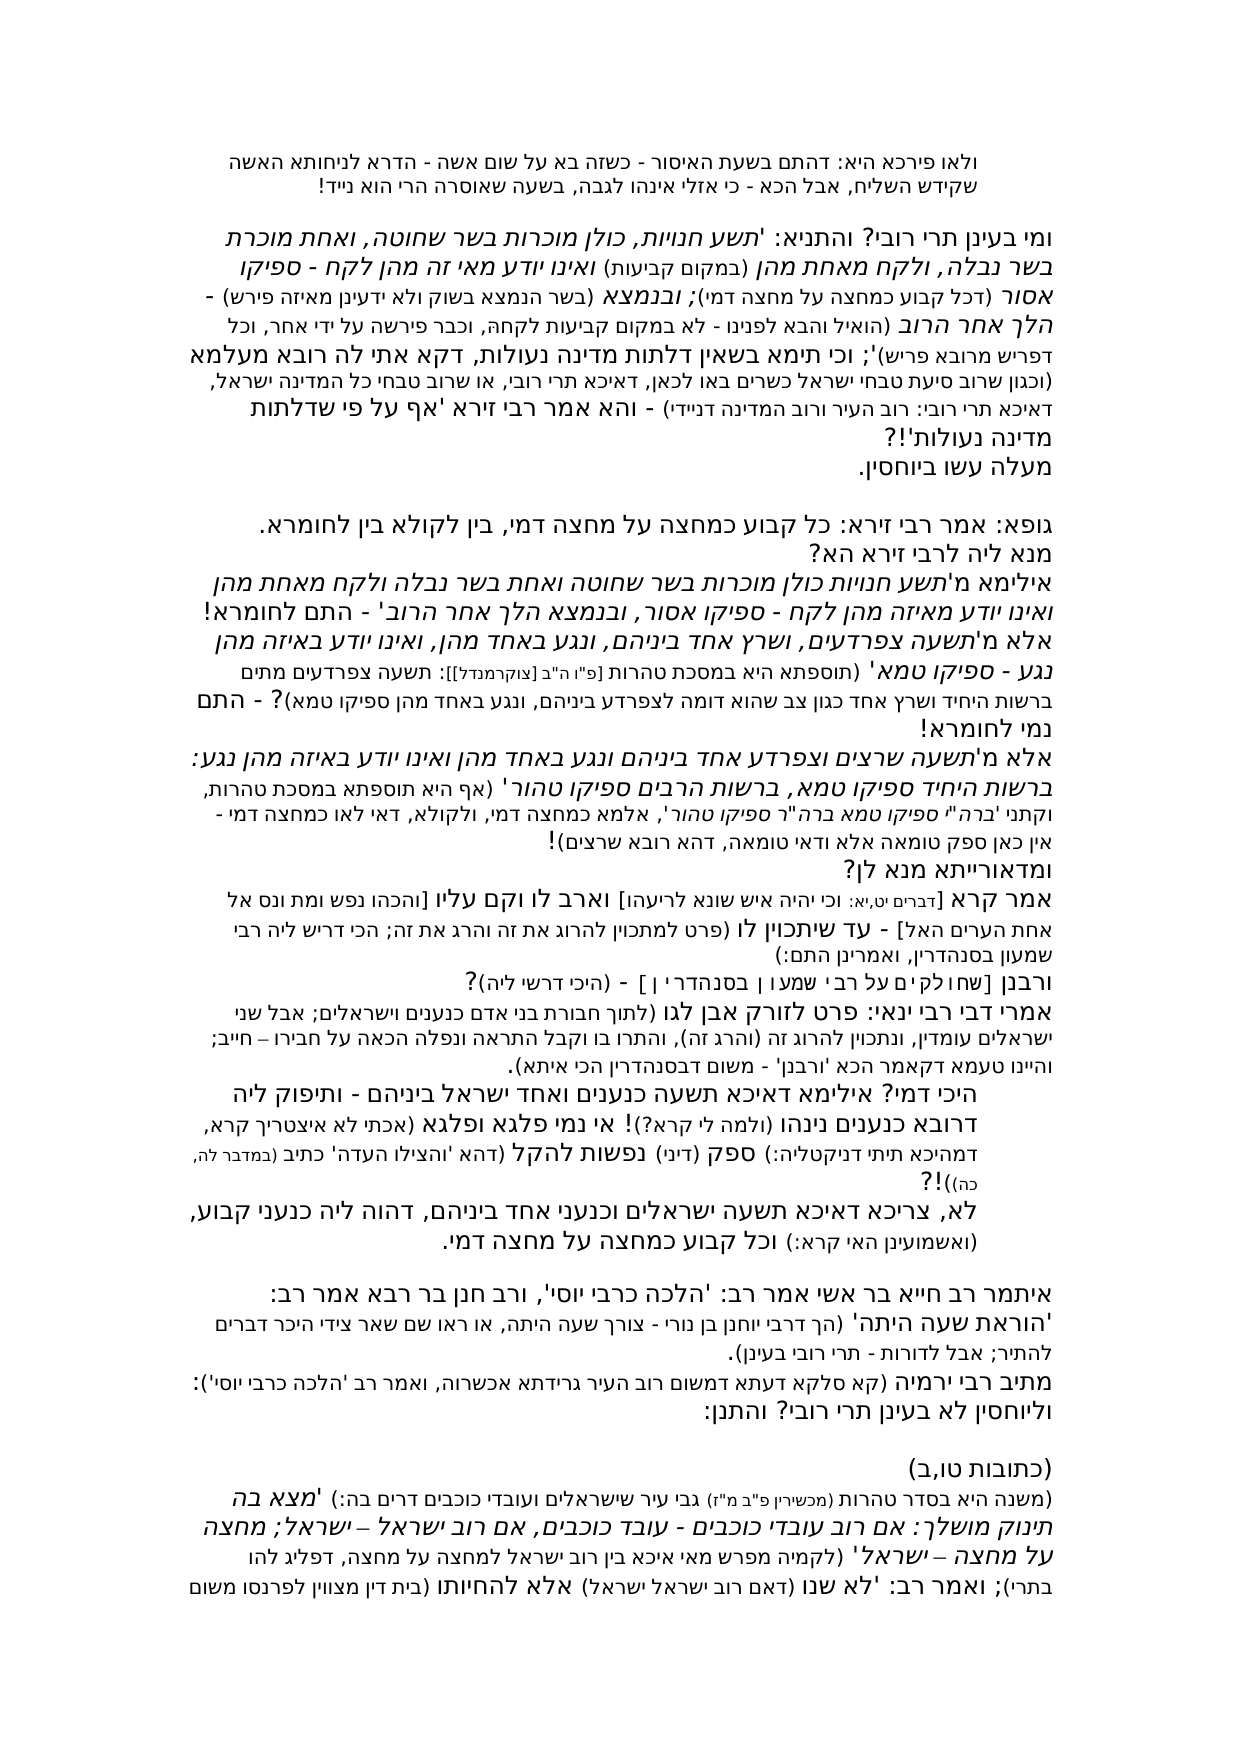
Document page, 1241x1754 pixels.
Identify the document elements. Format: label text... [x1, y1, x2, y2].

text אמרי דבי רבי ינאי: פרט לזורק אבן לגו (לתוך חבורת בני אדם כנענים וישראלים; אבל שני ישראלים עומדין, ונתכוין להרוג זה (והרג זה), והתרו בו וקבל התראה ונפלה הכאה על חבירו – חייב; והיינו טעמא דקאמר הכא 'ורבנן' - משום דבסנהדרין הכי איתא). [187, 997, 1053, 1080]
text ומדאורייתא מנא לן? [187, 856, 1053, 885]
text גופא: אמר רבי זירא: כל קבוע כמחצה על מחצה דמי, בין לקולא בין לחומרא. [187, 510, 1053, 539]
text ומי בעינן תרי רובי? והתניא: 'תשע חנויות, כולן מוכרות בשר שחוטה, ואחת מוכרת בשר נבלה, ולקח מאחת מהן (במקום קביעות) ואינו יודע מאי זה מהן לקח - ספיקו אסור (דכל קבוע כמחצה על מחצה דמי); ובנמצא (בשר הנמצא בשוק ולא ידעינן מאיזה פירש) - הלך אחר הרוב (הואיל והבא לפנינו - לא במקום קביעות לקחהּ, וכבר פירשה על ידי אחר, וכל דפריש מרובא פריש)'; וכי תימא בשאין דלתות מדינה נעולות, דקא אתי לה רובא מעלמא (וכגון שרוב סיעת טבחי ישראל כשרים באו לכאן, דאיכא תרי רובי, או שרוב טבחי כל המדינה ישראל, דאיכא תרי רובי: רוב העיר ורוב המדינה דניידי) - והא אמר רבי זירא 'אף על פי שדלתות מדינה נעולות'!? [187, 223, 1053, 452]
text (משנה היא בסדר טהרות (מכשירין פ"ב מ"ז) גבי עיר שישראלים ועובדי כוכבים דרים בה:) 'מצא בה תינוק מושלך: אם רוב עובדי כוכבים - עובד כוכבים, אם רוב ישראל – ישראל; מחצה על מחצה – ישראל' (לקמיה מפרש מאי איכא בין רוב ישראל למחצה על מחצה, דפליג להו בתרי); ואמר רב: 'לא שנו (דאם רוב ישראל ישראל) אלא להחיותו (בית דין מצווין לפרנסו משום [187, 1483, 1053, 1600]
text אילימא מ'תשע חנויות כולן מוכרות בשר שחוטה ואחת בשר נבלה ולקח מאחת מהן ואינו יודע מאיזה מהן לקח - ספיקו אסור, ובנמצא הלך אחר הרוב' - התם לחומרא! [187, 568, 1053, 627]
text איתמר רב חייא בר אשי אמר רב: 'הלכה כרבי יוסי', ורב חנן בר רבא אמר רב: 'הוראת שעה היתה' (הך דרבי יוחנן בן נורי - צורך שעה היתה, או ראו שם שאר צידי היכר דברים להתיר; אבל לדורות - תרי רובי בעינן). [187, 1279, 1053, 1367]
text אלא מ'תשעה שרצים וצפרדע אחד ביניהם ונגע באחד מהן ואינו יודע באיזה מהן נגע: ברשות היחיד ספיקו טמא, ברשות הרבים ספיקו טהור' (אף היא תוספתא במסכת טהרות, וקתני 'ברה"י ספיקו טמא ברה"ר ספיקו טהור', אלמא כמחצה דמי, ולקולא, דאי לאו כמחצה דמי - אין כאן ספק טומאה אלא ודאי טומאה, דהא רובא שרצים)! [187, 743, 1053, 856]
text (כתובות טו,ב) [187, 1454, 1053, 1483]
text מתיב רבי ירמיה (קא סלקא דעתא דמשום רוב העיר גרידתא אכשרוה, ואמר רב 'הלכה כרבי יוסי'): וליוחסין לא בעינן תרי רובי? והתנן: [187, 1367, 1053, 1425]
text ורבנן [שחולקים על רבי שמעון בסנהדרין] - (היכי דרשי ליה)? [187, 967, 1053, 997]
text היכי דמי? אילימא דאיכא תשעה כנענים ואחד ישראל ביניהם - ותיפוק ליה דרובא כנענים נינהו (ולמה לי קרא?)! אי נמי פלגא ופלגא (אכתי לא איצטריך קרא, דמהיכא תיתי דניקטליה:) ספק (דיני) נפשות להקל (דהא 'והצילו העדה' כתיב (במדבר לה,כה))!? [187, 1080, 978, 1197]
text מעלה עשו ביוחסין. [187, 452, 1053, 481]
text מנא ליה לרבי זירא הא? [187, 539, 1053, 568]
text ולאו פירכא היא: דהתם בשעת האיסור - כשזה בא על שום אשה - הדרא לניחותא האשה שקידש השליח, אבל הכא - כי אזלי אינהו לגבה, בשעה שאוסרה הרי הוא נייד! [187, 150, 978, 199]
text לא, צריכא דאיכא תשעה ישראלים וכנעני אחד ביניהם, דהוה ליה כנעני קבוע, (ואשמועינן האי קרא:) וכל קבוע כמחצה על מחצה דמי. [187, 1197, 978, 1255]
text אלא מ'תשעה צפרדעים, ושרץ אחד ביניהם, ונגע באחד מהן, ואינו יודע באיזה מהן נגע - ספיקו טמא' (תוספתא היא במסכת טהרות [פ"ו ה"ב [צוקרמנדל]]: תשעה צפרדעים מתים ברשות היחיד ושרץ אחד כגון צב שהוא דומה לצפרדע ביניהם, ונגע באחד מהן ספיקו טמא)? - התם נמי לחומרא! [187, 627, 1053, 743]
text אמר קרא [דברים יט,יא: וכי יהיה איש שונא לריעהו] וארב לו וקם עליו [והכהו נפש ומת ונס אל אחת הערים האל] - עד שיתכוין לו (פרט למתכוין להרוג את זה והרג את זה; הכי דריש ליה רבי שמעון בסנהדרין, ואמרינן התם:) [187, 885, 1053, 967]
